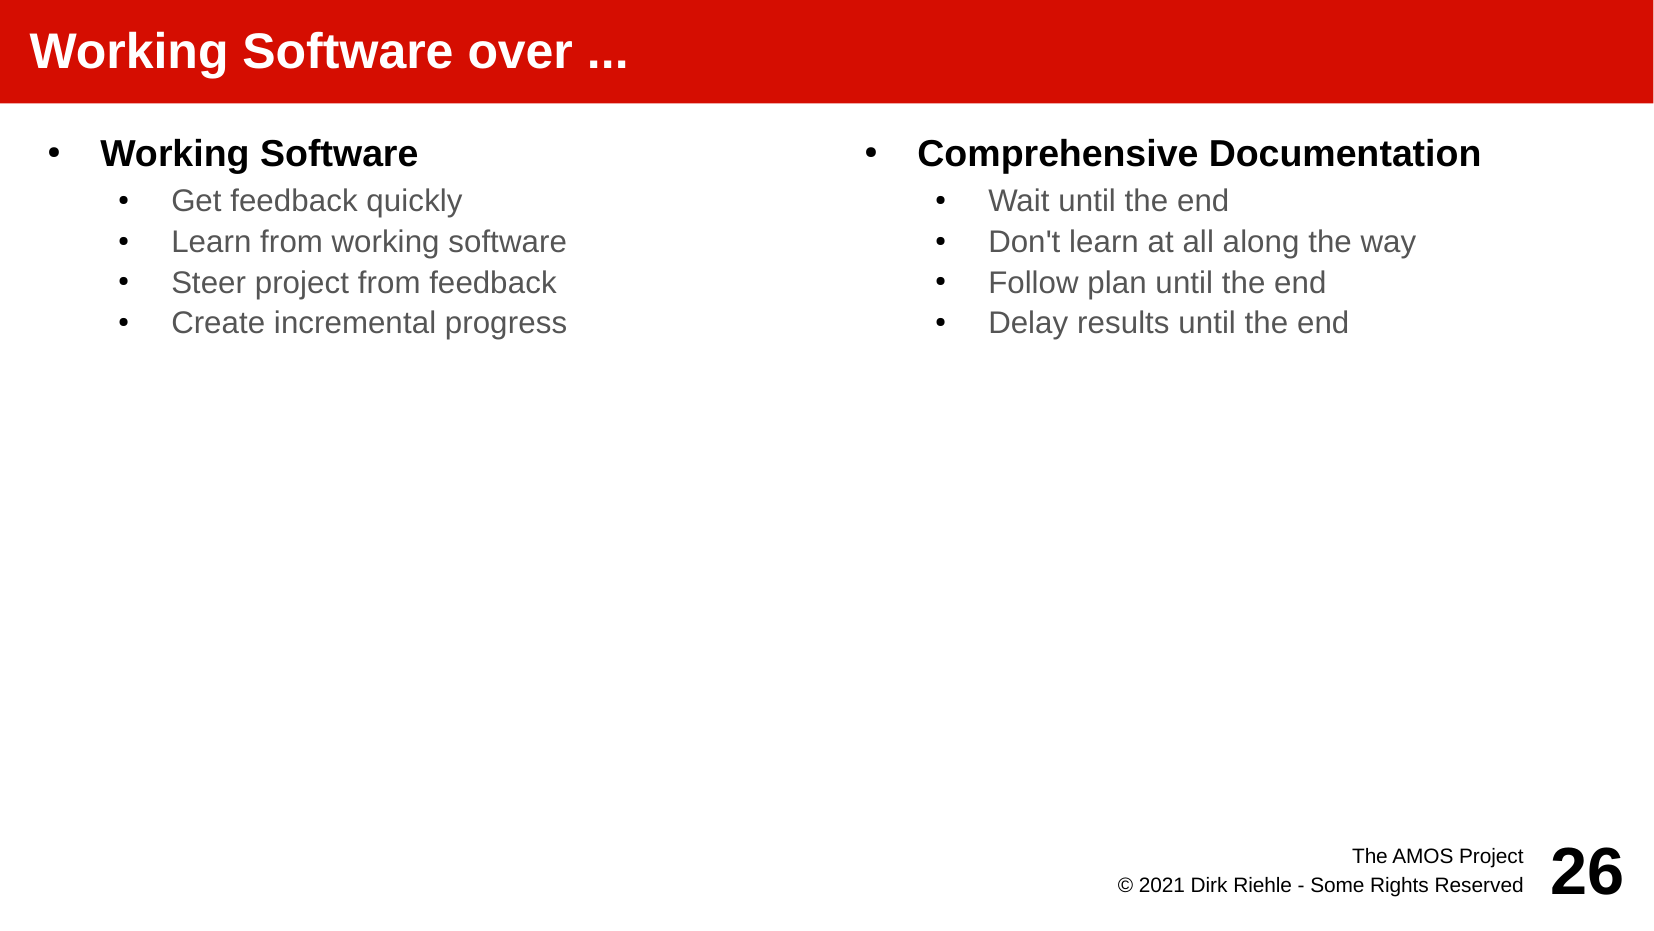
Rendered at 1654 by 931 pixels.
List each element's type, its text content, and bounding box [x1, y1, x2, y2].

title Working Software over ... [0, 0, 1654, 104]
list Comprehensive Documentation Wait until the end Don't learn at all along the way Follow plan until the end Delay results until the end [846, 132, 1625, 813]
list Working Software Get feedback quickly Learn from working software Steer project from feedback Create incremental progress [29, 132, 808, 813]
